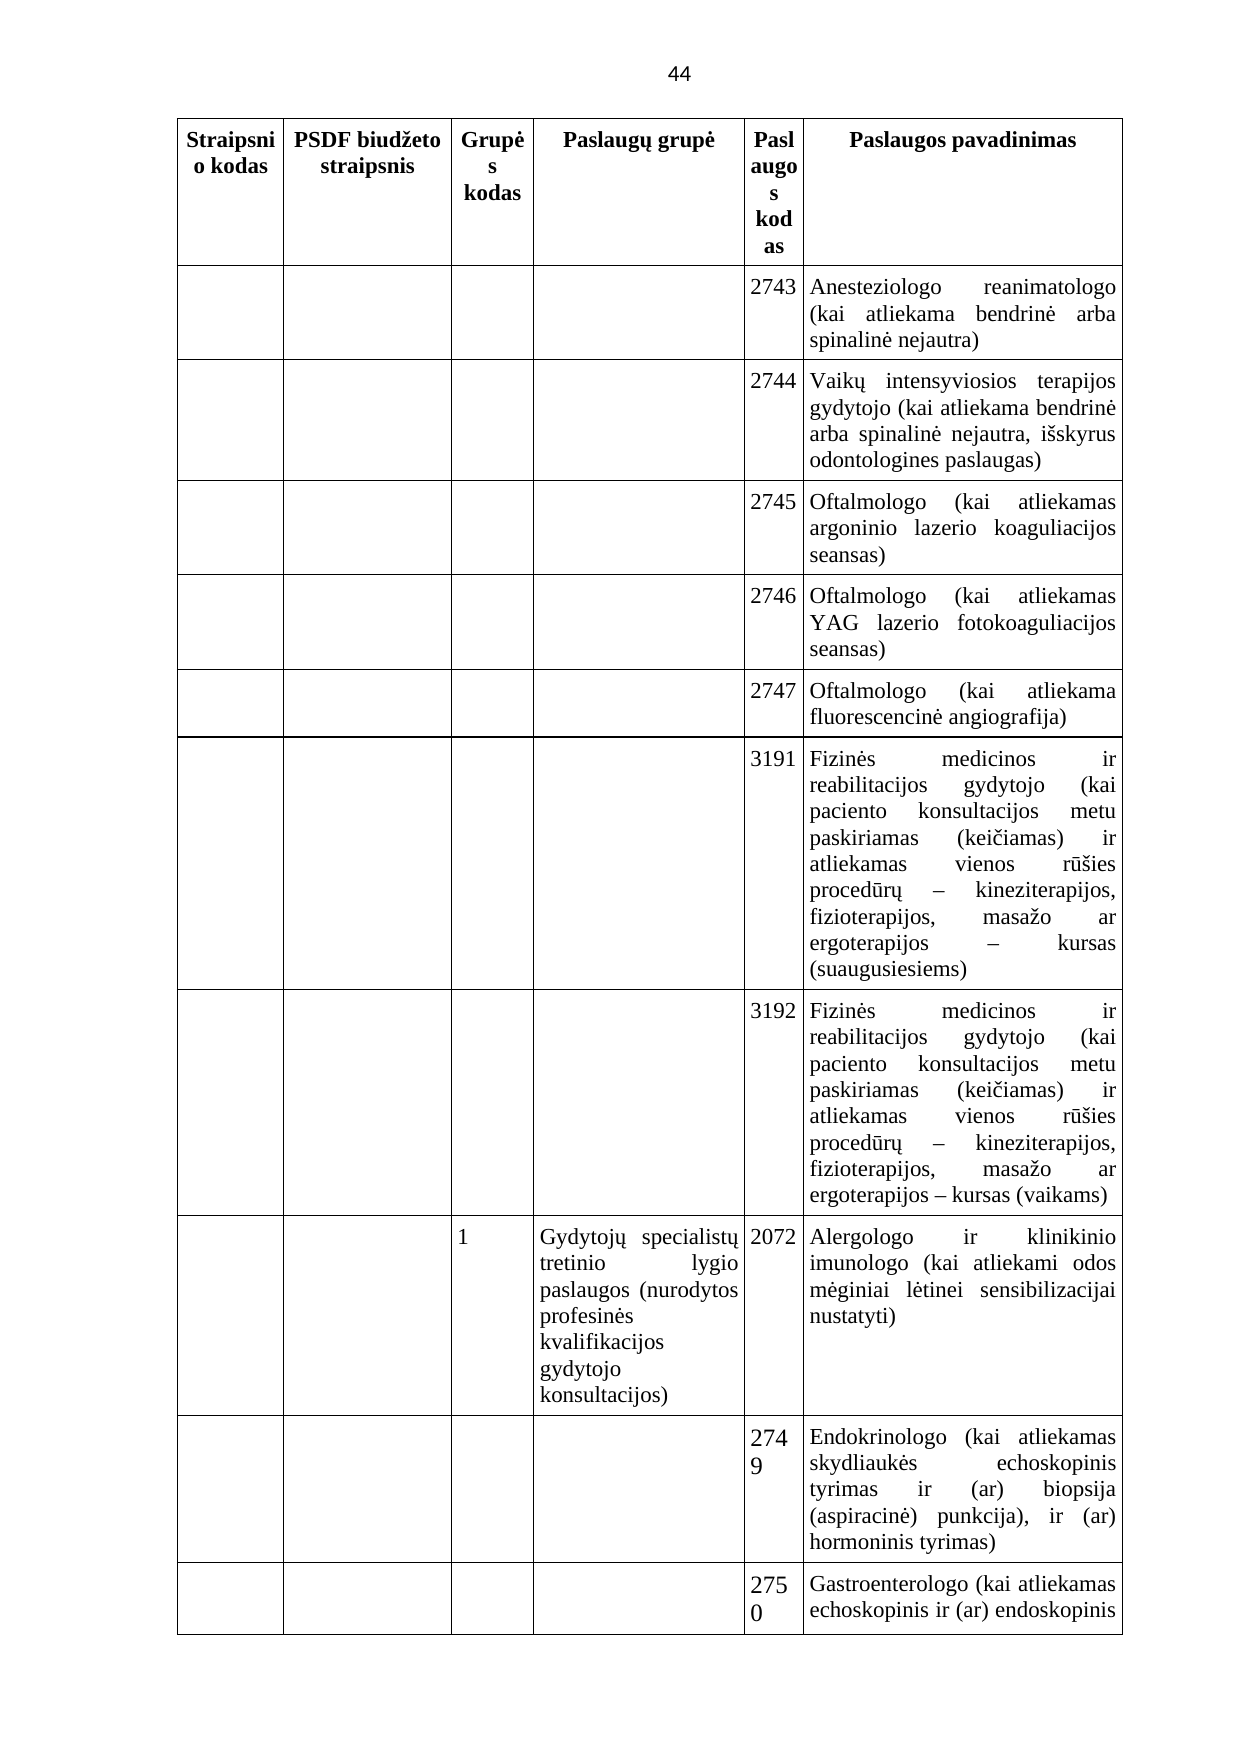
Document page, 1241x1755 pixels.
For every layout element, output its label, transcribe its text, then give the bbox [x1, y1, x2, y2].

table_header Paslaugų grupė [534, 119, 744, 265]
table_cell [534, 1563, 744, 1634]
table_cell [534, 1416, 744, 1562]
table_cell [178, 738, 283, 989]
table_cell [284, 266, 451, 359]
table_cell [452, 670, 533, 736]
table_cell [178, 1416, 283, 1562]
table_cell [284, 738, 451, 989]
table_cell [284, 670, 451, 736]
table_cell [534, 738, 744, 989]
table_header Paslaugos kodas [745, 119, 803, 265]
table_cell [452, 1416, 533, 1562]
table_cell [178, 1216, 283, 1414]
table_cell [534, 360, 744, 480]
table_cell 3192 [745, 990, 803, 1215]
table_cell [534, 575, 744, 668]
table_cell Fizinės medicinos ir reabilitacijos gydytojo (kai paciento konsultacijos metu paskiriamas (keičiamas) ir atliekamas vienos rūšies procedūrų – kineziterapijos, fizioterapijos, masažo ar ergoterapijos – kursas (vaikams) [804, 990, 1122, 1215]
table_header Straipsnio kodas [178, 119, 283, 265]
table_cell [284, 990, 451, 1215]
table_header Paslaugos pavadinimas [804, 119, 1122, 265]
table_cell [178, 266, 283, 359]
table_cell [452, 481, 533, 574]
table_cell Endokrinologo (kai atliekamas skydliaukės echoskopinis tyrimas ir (ar) biopsija (aspiracinė) punkcija), ir (ar) hormoninis tyrimas) [804, 1416, 1122, 1562]
table_cell 2749 [745, 1416, 803, 1562]
table_cell [534, 481, 744, 574]
table_cell [178, 481, 283, 574]
table_cell [284, 481, 451, 574]
table_cell Oftalmologo (kai atliekamas argoninio lazerio koaguliacijos seansas) [804, 481, 1122, 574]
table_cell [452, 738, 533, 989]
table_cell 2750 [745, 1563, 803, 1634]
table_cell Oftalmologo (kai atliekamas YAG lazerio fotokoaguliacijos seansas) [804, 575, 1122, 668]
table_cell [284, 1416, 451, 1562]
table_cell [284, 360, 451, 480]
table_cell [178, 670, 283, 736]
table_cell Gydytojų specialistų tretinio lygio paslaugos (nurodytos profesinės kvalifikacijos gydytojo konsultacijos) [534, 1216, 744, 1414]
table_cell [534, 990, 744, 1215]
table_cell [284, 1216, 451, 1414]
table_cell 2743 [745, 266, 803, 359]
table_cell 2745 [745, 481, 803, 574]
table_cell [452, 1563, 533, 1634]
table_cell [452, 990, 533, 1215]
table_cell 3191 [745, 738, 803, 989]
table_cell Gastroenterologo (kai atliekamas echoskopinis ir (ar) endoskopinis [804, 1563, 1122, 1634]
table_cell [178, 360, 283, 480]
table_cell [178, 575, 283, 668]
table_cell 2744 [745, 360, 803, 480]
table_cell Vaikų intensyviosios terapijos gydytojo (kai atliekama bendrinė arba spinalinė nejautra, išskyrus odontologines paslaugas) [804, 360, 1122, 480]
table_cell [534, 266, 744, 359]
table_cell [452, 575, 533, 668]
table_cell 2072 [745, 1216, 803, 1414]
table_cell [284, 1563, 451, 1634]
table_header PSDF biudžeto straipsnis [284, 119, 451, 265]
table_cell Anesteziologo reanimatologo (kai atliekama bendrinė arba spinalinė nejautra) [804, 266, 1122, 359]
table_cell 1 [452, 1216, 533, 1414]
table_cell [452, 360, 533, 480]
table_cell Oftalmologo (kai atliekama fluorescencinė angiografija) [804, 670, 1122, 736]
table_cell Fizinės medicinos ir reabilitacijos gydytojo (kai paciento konsultacijos metu paskiriamas (keičiamas) ir atliekamas vienos rūšies procedūrų – kineziterapijos, fizioterapijos, masažo ar ergoterapijos – kursas (suaugusiesiems) [804, 738, 1122, 989]
table_cell 2747 [745, 670, 803, 736]
table_cell [284, 575, 451, 668]
table_cell Alergologo ir klinikinio imunologo (kai atliekami odos mėginiai lėtinei sensibilizacijai nustatyti) [804, 1216, 1122, 1414]
table_header Grupės kodas [452, 119, 533, 265]
table_cell [452, 266, 533, 359]
table_cell 2746 [745, 575, 803, 668]
table_cell [534, 670, 744, 736]
table_cell [178, 1563, 283, 1634]
table_cell [178, 990, 283, 1215]
